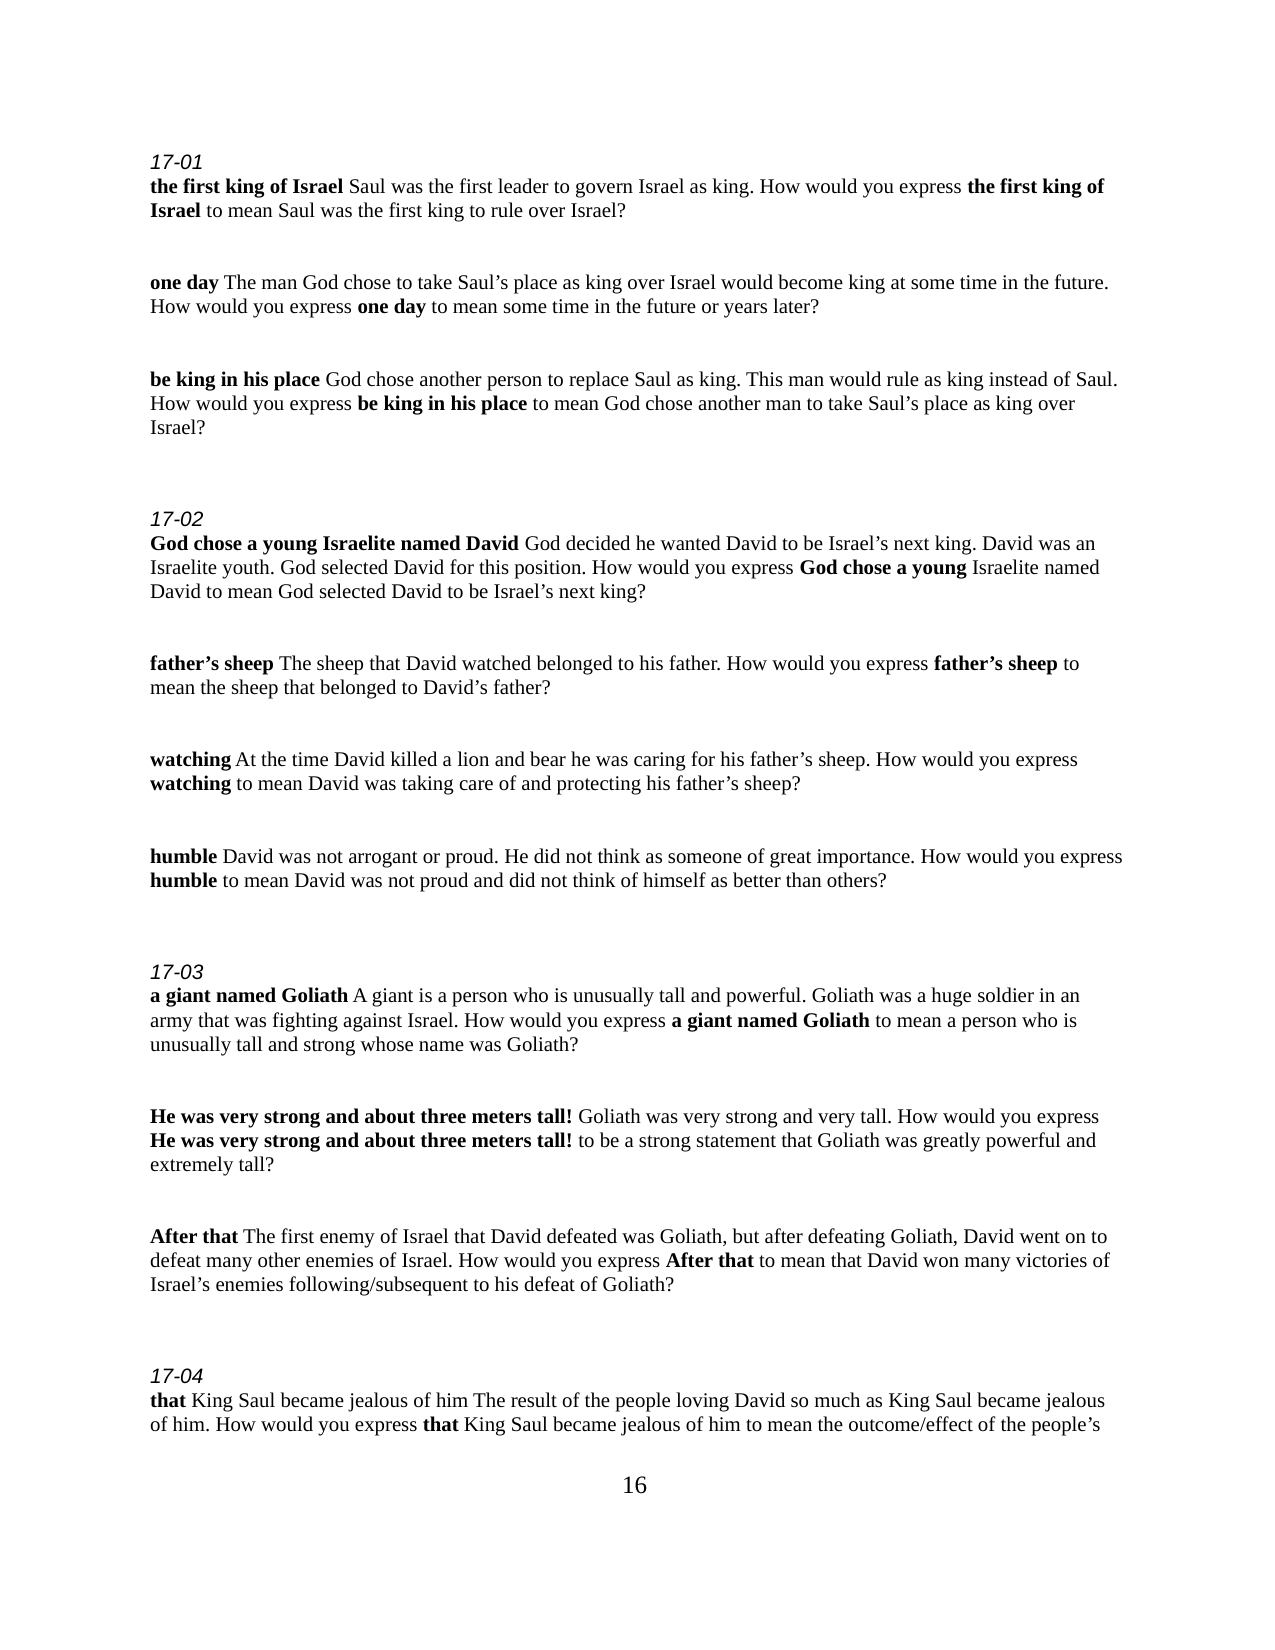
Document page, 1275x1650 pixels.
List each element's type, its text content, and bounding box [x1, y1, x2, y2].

subtitle 17-02 [150, 507, 1125, 531]
text one day The man God chose to take Saul’s place as king over Israel would become king at some time in the future. How would you express one day to mean some time in the future or years later? [150, 270, 1125, 318]
text After that The first enemy of Israel that David defeated was Goliath, but after defeating Goliath, David went on to defeat many other enemies of Israel. How would you express After that to mean that David won many victories of Israel’s enemies following/subsequent to his defeat of Goliath? [150, 1224, 1125, 1296]
subtitle 17-01 [150, 150, 1125, 174]
text that King Saul became jealous of him The result of the people loving David so much as King Saul became jealous of him. How would you express that King Saul became jealous of him to mean the outcome/effect of the people’s [150, 1388, 1125, 1436]
text He was very strong and about three meters tall! Goliath was very strong and very tall. How would you express He was very strong and about three meters tall! to be a strong statement that Goliath was greatly powerful and extremely tall? [150, 1104, 1125, 1176]
text God chose a young Israelite named David God decided he wanted David to be Israel’s next king. David was an Israelite youth. God selected David for this position. How would you express God chose a young Israelite named David to mean God selected David to be Israel’s next king? [150, 531, 1125, 603]
text humble David was not arrogant or proud. He did not think as someone of great importance. How would you express humble to mean David was not proud and did not think of himself as better than others? [150, 844, 1125, 892]
subtitle 17-04 [150, 1364, 1125, 1388]
text the first king of Israel Saul was the first leader to govern Israel as king. How would you express the first king of Israel to mean Saul was the first king to rule over Israel? [150, 174, 1125, 222]
text watching At the time David killed a lion and bear he was caring for his father’s sheep. How would you express watching to mean David was taking care of and protecting his father’s sheep? [150, 747, 1125, 795]
text a giant named Goliath A giant is a person who is unusually tall and powerful. Goliath was a huge soldier in an army that was fighting against Israel. How would you express a giant named Goliath to mean a person who is unusually tall and strong whose name was Goliath? [150, 983, 1125, 1056]
text be king in his place God chose another person to replace Saul as king. This man would rule as king instead of Saul. How would you express be king in his place to mean God chose another man to take Saul’s place as king over Israel? [150, 367, 1125, 439]
text father’s sheep The sheep that David watched belonged to his father. How would you express father’s sheep to mean the sheep that belonged to David’s father? [150, 651, 1125, 699]
subtitle 17-03 [150, 959, 1125, 983]
